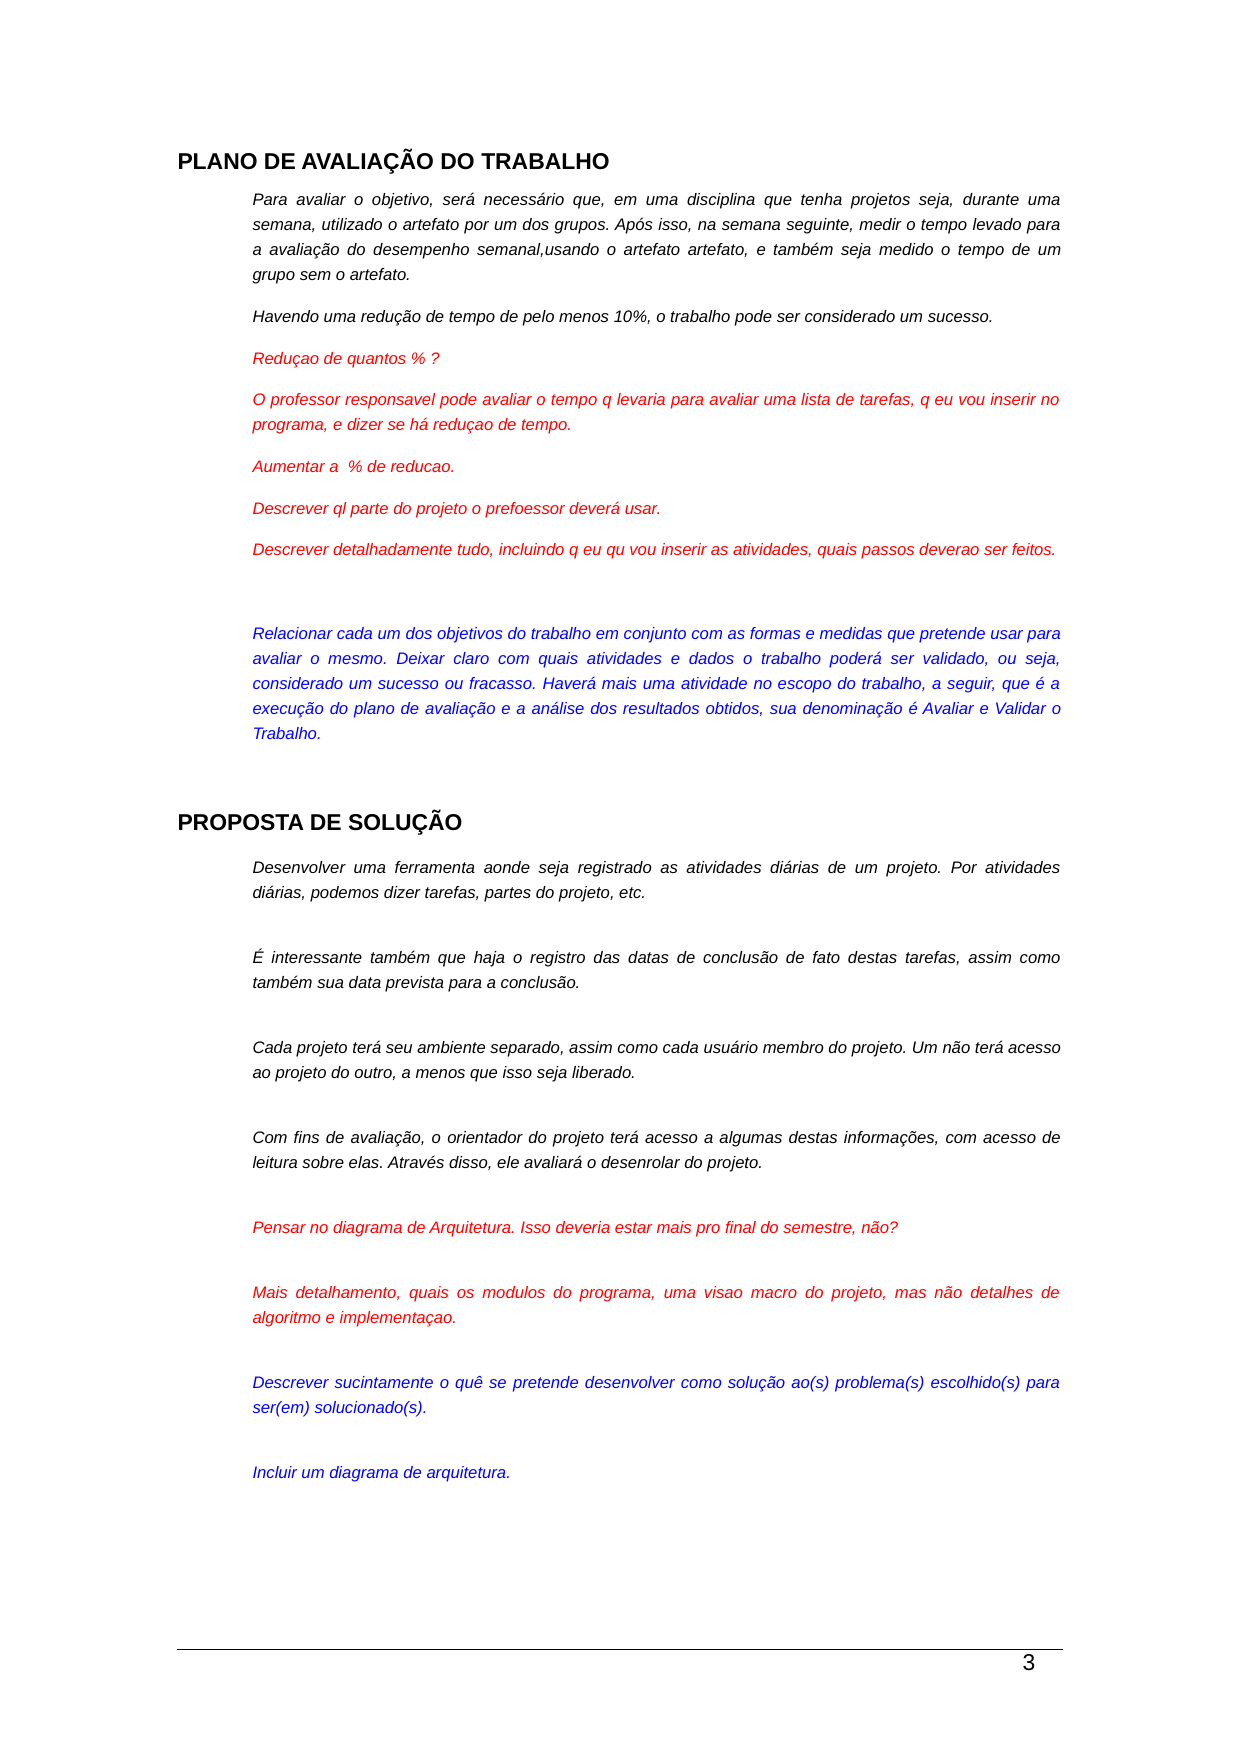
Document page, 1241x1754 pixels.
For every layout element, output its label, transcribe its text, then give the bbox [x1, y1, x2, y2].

text Descrever detalhadamente tudo, incluindo q eu qu vou inserir as atividades, quais passos deverao ser feitos. [252, 534, 1063, 559]
text Mais detalhamento, quais os modulos do programa, uma visao macro do projeto, mas não detalhes de algoritmo e implementaçao. [252, 1277, 1063, 1327]
text Descrever ql parte do projeto o prefoessor deverá usar. [252, 493, 1063, 518]
text Descrever sucintamente o quê se pretende desenvolver como solução ao(s) problema(s) escolhido(s) para ser(em) solucionado(s). [252, 1367, 1063, 1417]
text Havendo uma redução de tempo de pelo menos 10%, o trabalho pode ser considerado um sucesso. [252, 301, 1063, 326]
text O professor responsavel pode avaliar o tempo q levaria para avaliar uma lista de tarefas, q eu vou inserir no programa, e dizer se há reduçao de tempo. [252, 384, 1063, 434]
text É interessante também que haja o registro das datas de conclusão de fato destas tarefas, assim como também sua data prevista para a conclusão. [252, 942, 1063, 992]
text Reduçao de quantos % ? [252, 343, 1063, 368]
text Cada projeto terá seu ambiente separado, assim como cada usuário membro do projeto. Um não terá acesso ao projeto do outro, a menos que isso seja liberado. [252, 1032, 1063, 1082]
text Para avaliar o objetivo, será necessário que, em uma disciplina que tenha projetos seja, durante uma semana, utilizado o artefato por um dos grupos. Após isso, na semana seguinte, medir o tempo levado para a avaliação do desempenho semanal,usando o artefato artefato, e também seja medido o tempo de um grupo sem o artefato. [252, 184, 1063, 284]
text Aumentar a % de reducao. [252, 451, 1063, 476]
text Pensar no diagrama de Arquitetura. Isso deveria estar mais pro final do semestre, não? [252, 1212, 1063, 1237]
text Incluir um diagrama de arquitetura. [252, 1457, 1063, 1482]
subtitle proposta de solução [177, 809, 1063, 835]
text Relacionar cada um dos objetivos do trabalho em conjunto com as formas e medidas que pretende usar para avaliar o mesmo. Deixar claro com quais atividades e dados o trabalho poderá ser validado, ou seja, considerado um sucesso ou fracasso. Haverá mais uma atividade no escopo do trabalho, a seguir, que é a execução do plano de avaliação e a análise dos resultados obtidos, sua denominação é Avaliar e Validar o Trabalho. [252, 618, 1063, 743]
text Com fins de avaliação, o orientador do projeto terá acesso a algumas destas informações, com acesso de leitura sobre elas. Através disso, ele avaliará o desenrolar do projeto. [252, 1122, 1063, 1172]
subtitle Plano de Avaliação do Trabalho [177, 148, 1063, 174]
text Desenvolver uma ferramenta aonde seja registrado as atividades diárias de um projeto. Por atividades diárias, podemos dizer tarefas, partes do projeto, etc. [252, 852, 1063, 902]
